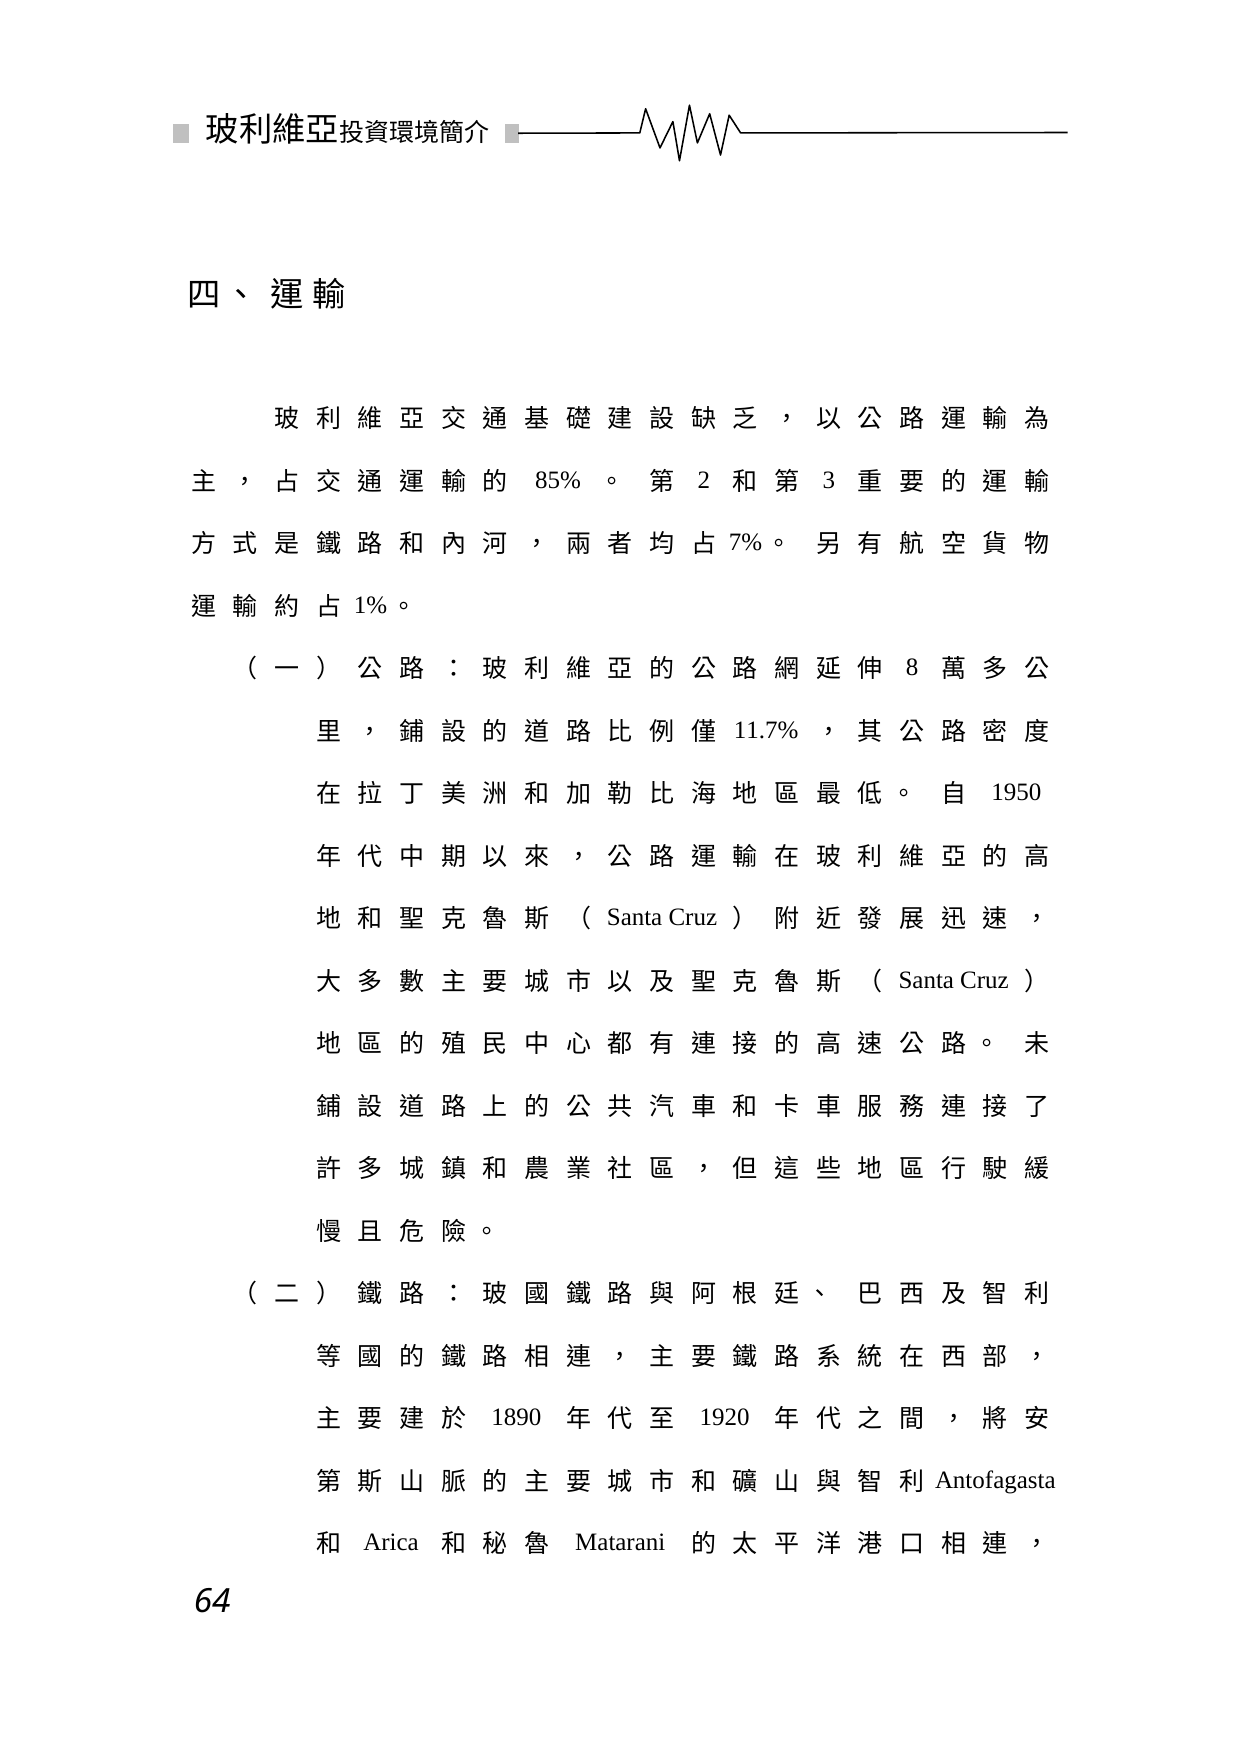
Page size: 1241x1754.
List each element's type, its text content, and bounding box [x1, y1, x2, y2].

text 四、運輸 [183, 250, 1058, 313]
text 玻利維亞交通基礎建設缺乏，以公路運輸為主，占交通運輸的85%。第2和第3重要的運輸方式是鐵路和內河，兩者均占7%。另有航空貨物運輸約占1%。 [183, 375, 1058, 625]
text （二）鐵路：玻國鐵路與阿根廷、巴西及智利等國的鐵路相連，主要鐵路系統在西部，主要建於1890年代至1920年代之間，將安第斯山脈的主要城市和礦山與智利Antofagasta和Arica和秘魯Matarani的太平洋港口相連， [207, 1250, 1058, 1563]
text （一）公路：玻利維亞的公路網延伸8萬多公里，鋪設的道路比例僅11.7%，其公路密度在拉丁美洲和加勒比海地區最低。自1950年代中期以來，公路運輸在玻利維亞的高地和聖克魯斯（Santa Cruz）附近發展迅速，大多數主要城市以及聖克魯斯（Santa Cruz）地區的殖民中心都有連接的高速公路。未鋪設道路上的公共汽車和卡車服務連接了許多城鎮和農業社區，但這些地區行駛緩慢且危險。 [207, 625, 1058, 1250]
